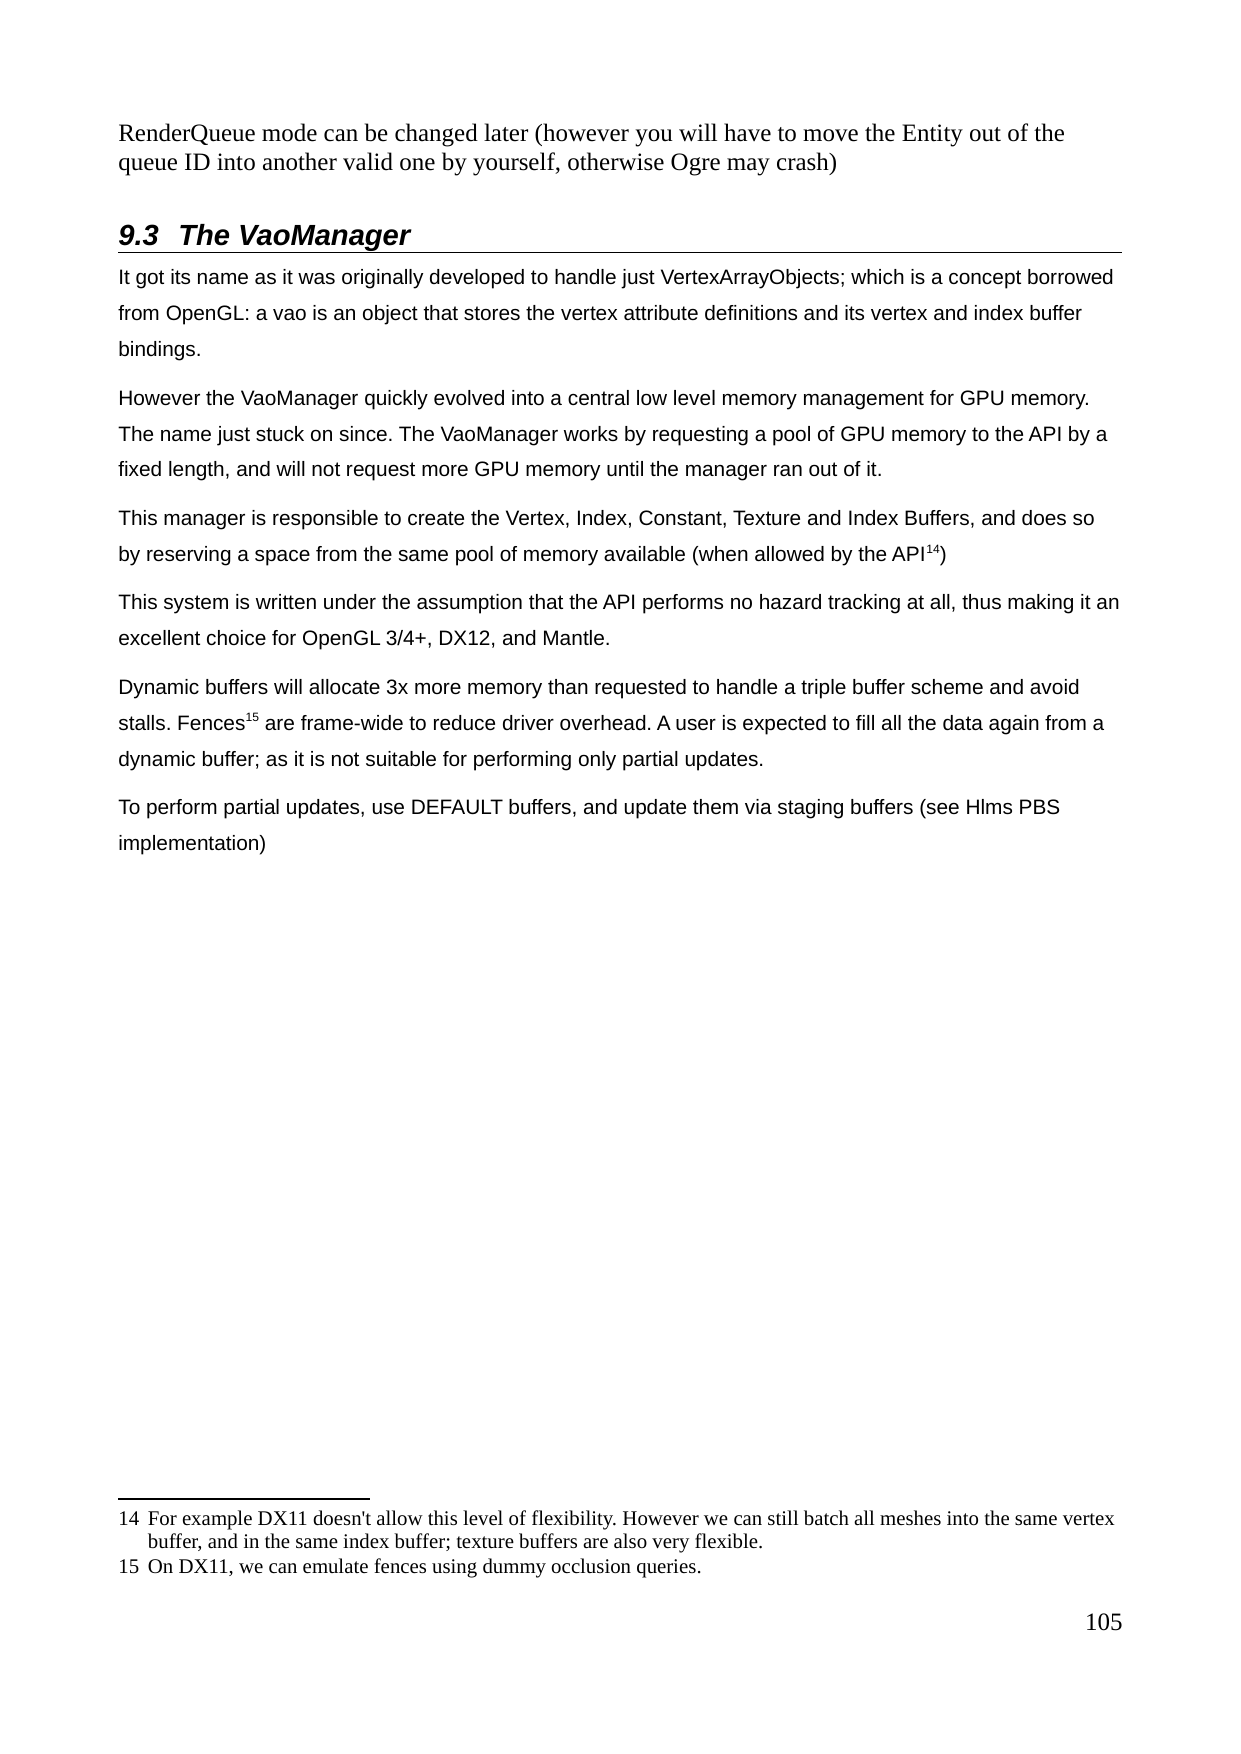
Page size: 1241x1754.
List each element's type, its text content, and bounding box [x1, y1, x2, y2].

text On DX11, we can emulate fences using dummy occlusion queries. [118, 1553, 1122, 1578]
text It got its name as it was originally developed to handle just VertexArrayObjects; which is a concept borrowed from OpenGL: a vao is an object that stores the vertex attribute definitions and its vertex and index buffer bindings. [118, 265, 1122, 361]
text This system is written under the assumption that the API performs no hazard tracking at all, thus making it an excellent choice for OpenGL 3/4+, DX12, and Mantle. [118, 590, 1122, 650]
subtitle The VaoManager [118, 218, 1122, 252]
text However the VaoManager quickly evolved into a central low level memory management for GPU memory. The name just stuck on since. The VaoManager works by requesting a pool of GPU memory to the API by a fixed length, and will not request more GPU memory until the manager ran out of it. [118, 385, 1122, 481]
text RenderQueue mode can be changed later (however you will have to move the Entity out of the queue ID into another valid one by yourself, otherwise Ogre may crash) [118, 118, 1122, 176]
text This manager is responsible to create the Vertex, Index, Constant, Texture and Index Buffers, and does so by reserving a space from the same pool of memory available (when allowed by the API) [118, 506, 1122, 566]
text Dynamic buffers will allocate 3x more memory than requested to handle a triple buffer scheme and avoid stalls. Fences are frame-wide to reduce driver overhead. A user is expected to fill all the data again from a dynamic buffer; as it is not suitable for performing only partial updates. [118, 674, 1122, 770]
text For example DX11 doesn't allow this level of flexibility. However we can still batch all meshes into the same vertex buffer, and in the same index buffer; texture buffers are also very flexible. [118, 1505, 1122, 1553]
text To perform partial updates, use DEFAULT buffers, and update them via staging buffers (see Hlms PBS implementation) [118, 795, 1122, 855]
